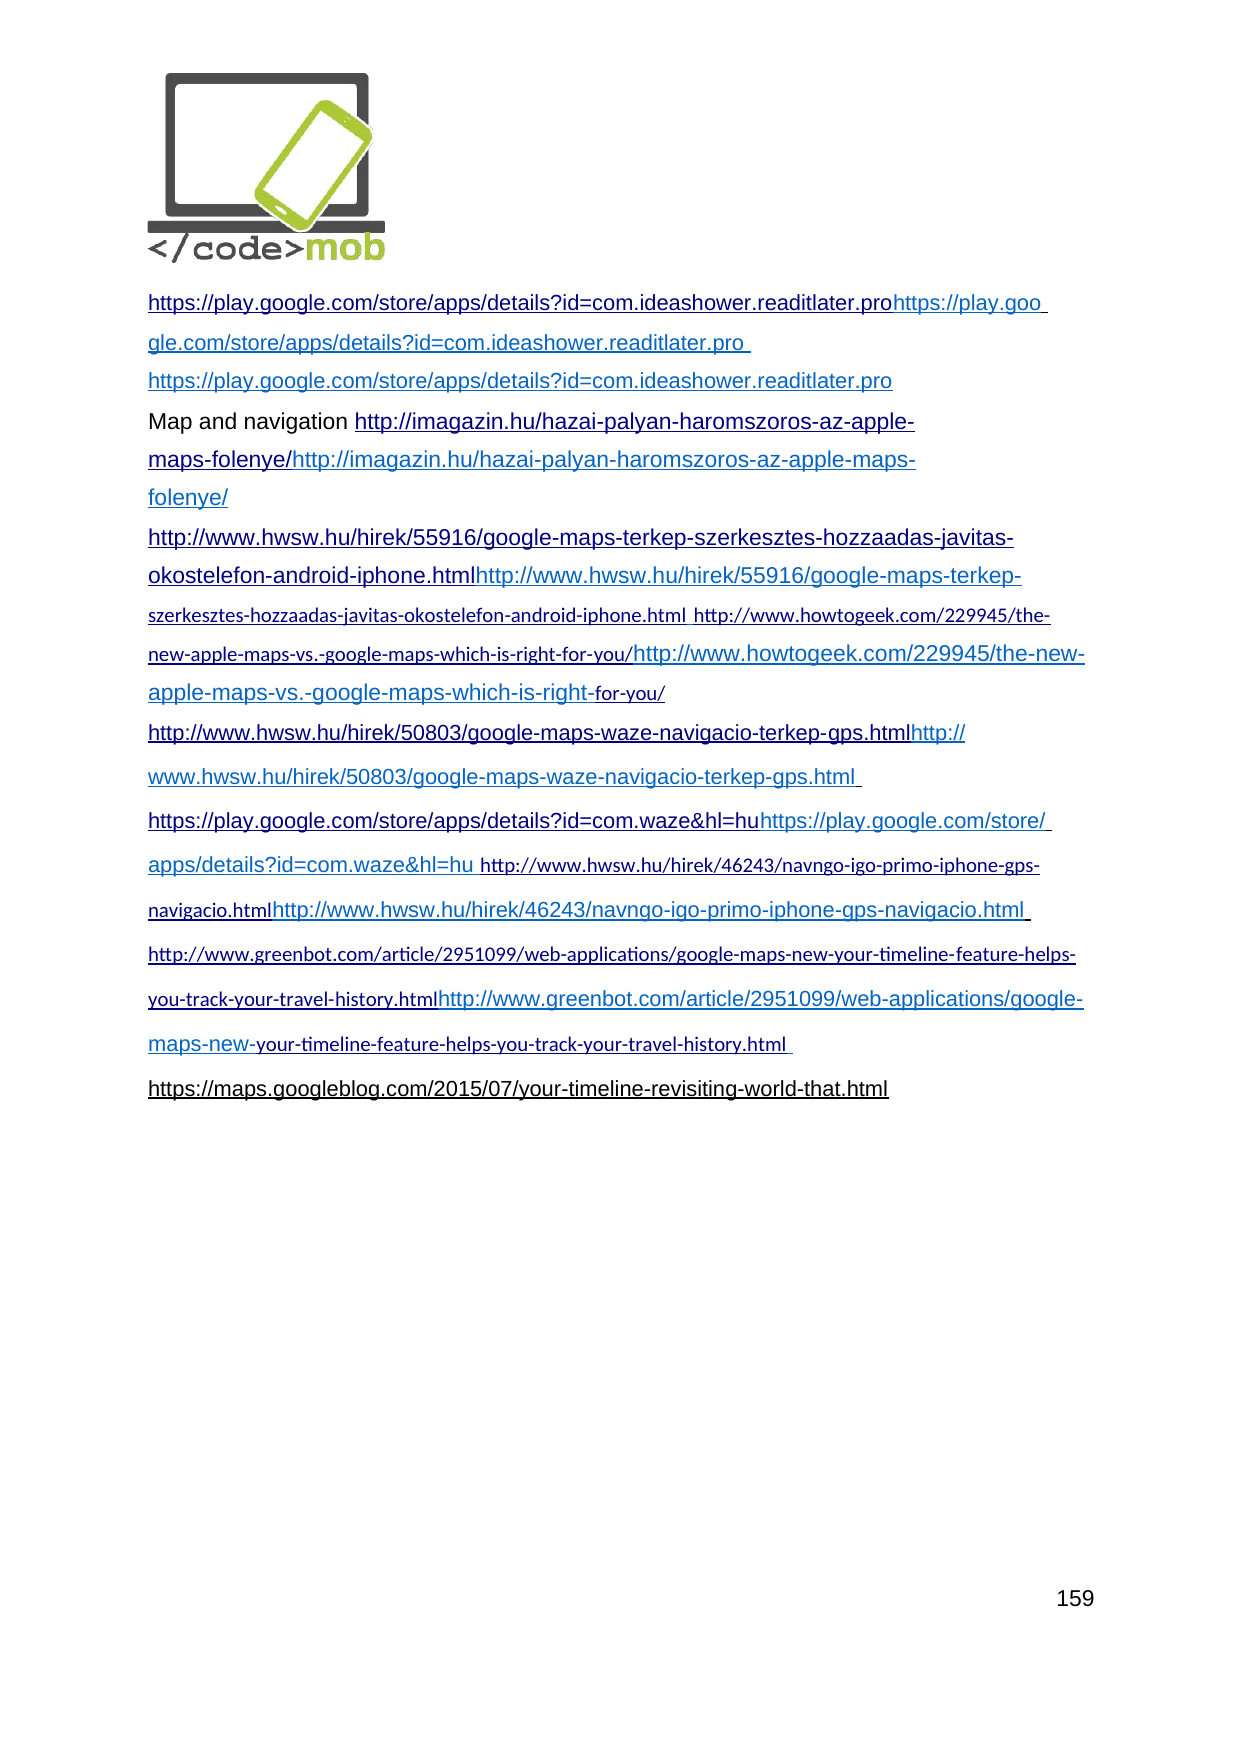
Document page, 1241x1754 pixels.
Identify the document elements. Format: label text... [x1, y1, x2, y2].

text http://www.hwsw.hu/hirek/55916/google-maps-terkep-szerkesztes-hozzaadas-javitas-okostelefon-android-iphone.htmlhttp://www.hwsw.hu/hirek/55916/google-maps-terkep-szerkesztes-hozzaadas-javitas-okostelefon-android-iphone.html http://www.howtogeek.com/229945/the-new-apple-maps-vs.-google-maps-which-is-right-for-you/http://www.howtogeek.com/229945/the-new-apple-maps-vs.-google-maps-which-is-right-for-you/ [148, 524, 1090, 706]
text http://www.hwsw.hu/hirek/50803/google-maps-waze-navigacio-terkep-gps.htmlhttp://www.hwsw.hu/hirek/50803/google-maps-waze-navigacio-terkep-gps.html https://play.google.com/store/apps/details?id=com.waze&hl=huhttps://play.google.com/store/ apps/details?id=com.waze&hl=hu http://www.hwsw.hu/hirek/46243/navngo-igo-primo-iphone-gps-navigacio.htmlhttp://www.hwsw.hu/hirek/46243/navngo-igo-primo-iphone-gps-navigacio.html http://www.greenbot.com/article/2951099/web-applications/google-maps-new-your-timeline-feature-helps-you-track-your-travel-history.htmlhttp://www.greenbot.com/article/2951099/web-applications/google-maps-new-your-timeline-feature-helps-you-track-your-travel-history.html https://maps.googleblog.com/2015/07/your-timeline-revisiting-world-that.html [148, 720, 1088, 1101]
text https://play.google.com/store/apps/details?id=com.ideashower.readitlater.prohttps://play.goo gle.com/store/apps/details?id=com.ideashower.readitlater.pro https://play.google.com/store/apps/details?id=com.ideashower.readitlater.pro [148, 290, 1084, 394]
picture [147, 73, 385, 263]
text Map and navigation http://imagazin.hu/hazai-palyan-haromszoros-az-apple-maps-folenye/http://imagazin.hu/hazai-palyan-haromszoros-az-apple-maps-folenye/ [148, 408, 934, 510]
text 159 [148, 1585, 1094, 1612]
